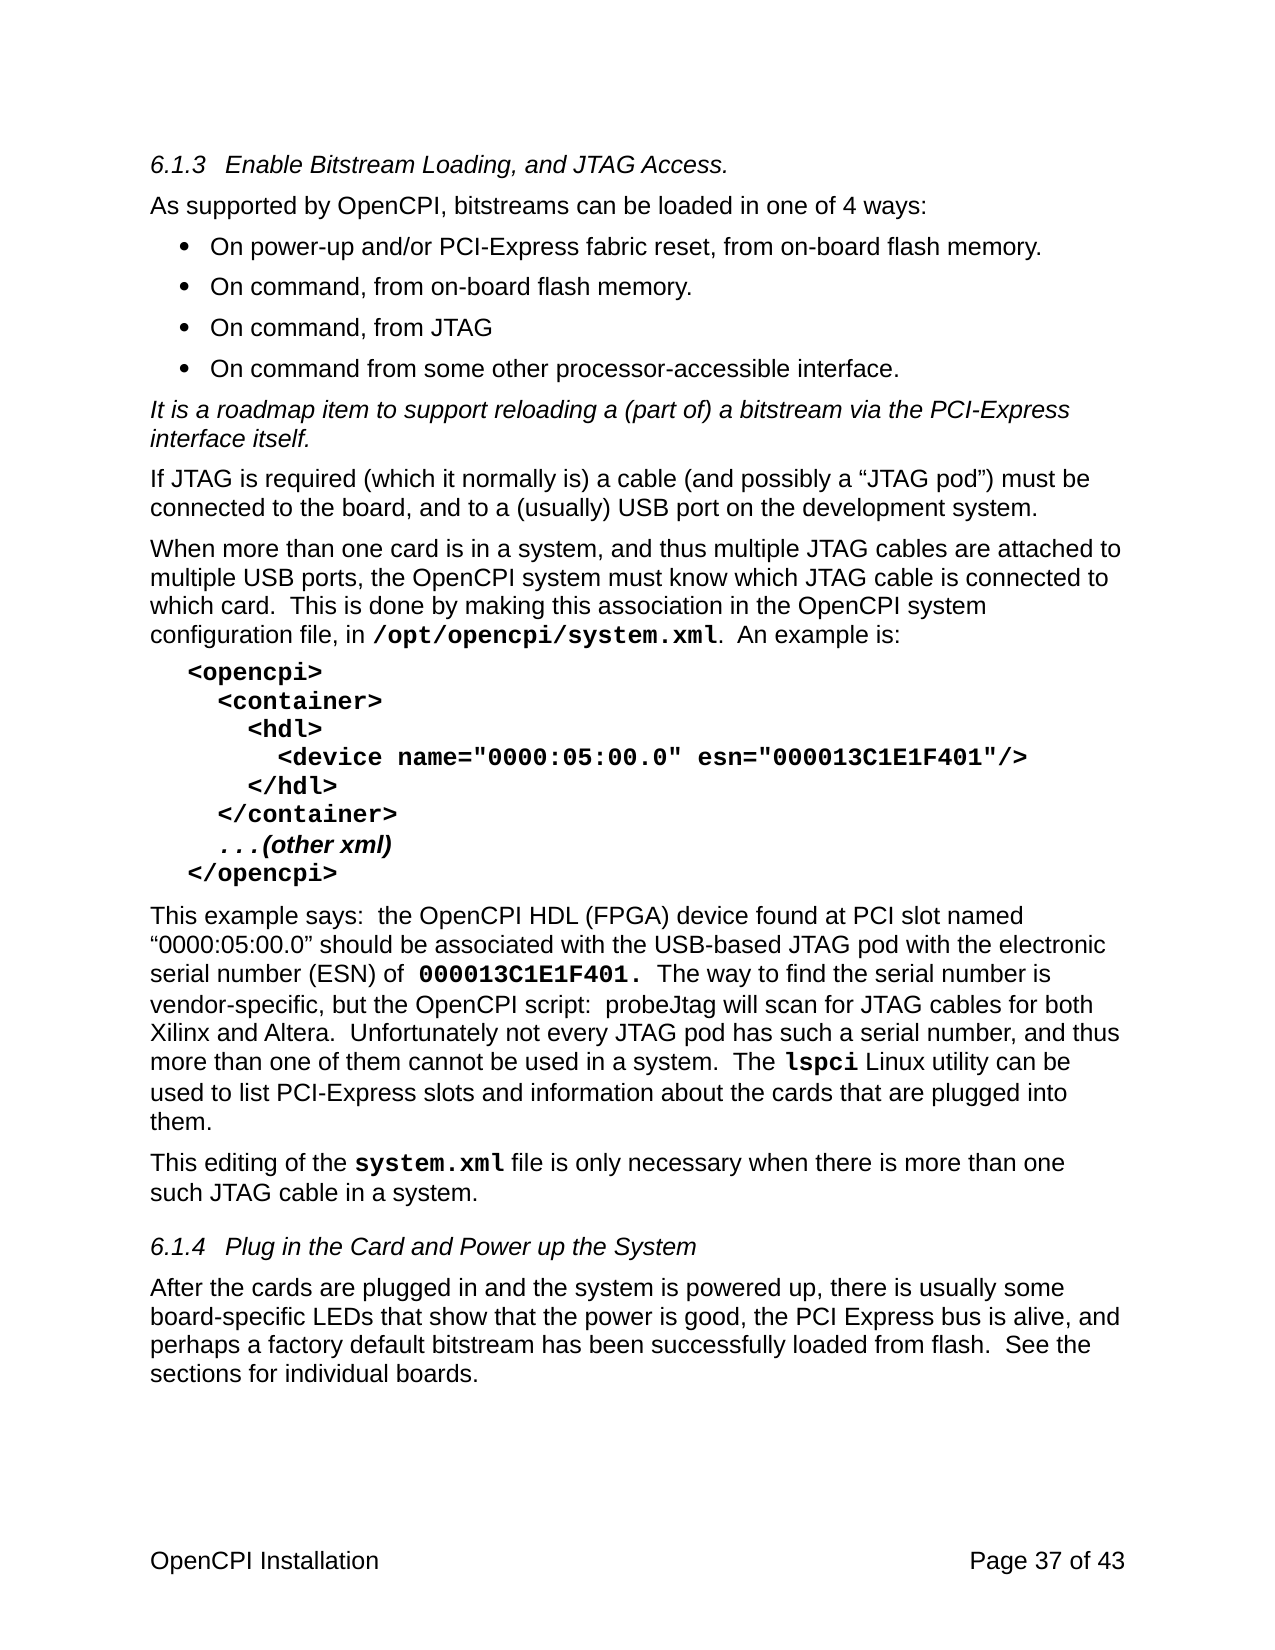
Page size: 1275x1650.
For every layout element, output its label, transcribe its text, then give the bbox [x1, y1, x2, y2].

list On power-up and/or PCI-Express fabric reset, from on-board flash memory. [180, 231, 1125, 260]
list On command from some other processor-accessible interface. [180, 354, 1125, 383]
text When more than one card is in a system, and thus multiple JTAG cables are attached to multiple USB ports, the OpenCPI system must know which JTAG cable is connected to which card. This is done by making this association in the OpenCPI system configuration file, in /opt/opencpi/system.xml. An example is: [150, 534, 1125, 651]
text <opencpi> <container> <hdl> <device name="0000:05:00.0" esn="000013C1E1F401"/> </hdl> </container> ...(other xml) </opencpi> [187, 660, 1125, 889]
text It is a roadmap item to support reloading a (part of) a bitstream via the PCI-Express interface itself. [150, 395, 1125, 452]
text This editing of the system.xml file is only necessary when there is more than one such JTAG cable in a system. [150, 1147, 1125, 1207]
list On command, from JTAG [180, 313, 1125, 342]
list On command, from on-board flash memory. [180, 272, 1125, 301]
text After the cards are plugged in and the system is powered up, there is usually some board-specific LEDs that show that the power is good, the PCI Express bus is alive, and perhaps a factory default bitstream has been successfully loaded from flash. See the sections for individual boards. [150, 1273, 1125, 1388]
subtitle Enable Bitstream Loading, and JTAG Access. [150, 150, 1125, 179]
text As supported by OpenCPI, bitstreams can be loaded in one of 4 ways: [150, 191, 1125, 219]
subtitle Plug in the Card and Power up the System [150, 1232, 1125, 1261]
text If JTAG is required (which it normally is) a cable (and possibly a “JTAG pod”) must be connected to the board, and to a (usually) USB port on the development system. [150, 464, 1125, 522]
text This example says: the OpenCPI HDL (FPGA) device found at PCI slot named “0000:05:00.0” should be associated with the USB-based JTAG pod with the electronic serial number (ESN) of 000013C1E1F401. The way to find the serial number is vendor-specific, but the OpenCPI script: probeJtag will scan for JTAG cables for both Xilinx and Altera. Unfortunately not every JTAG pod has such a serial number, and thus more than one of them cannot be used in a system. The lspci Linux utility can be used to list PCI-Express slots and information about the cards that are plugged into them. [150, 901, 1125, 1136]
